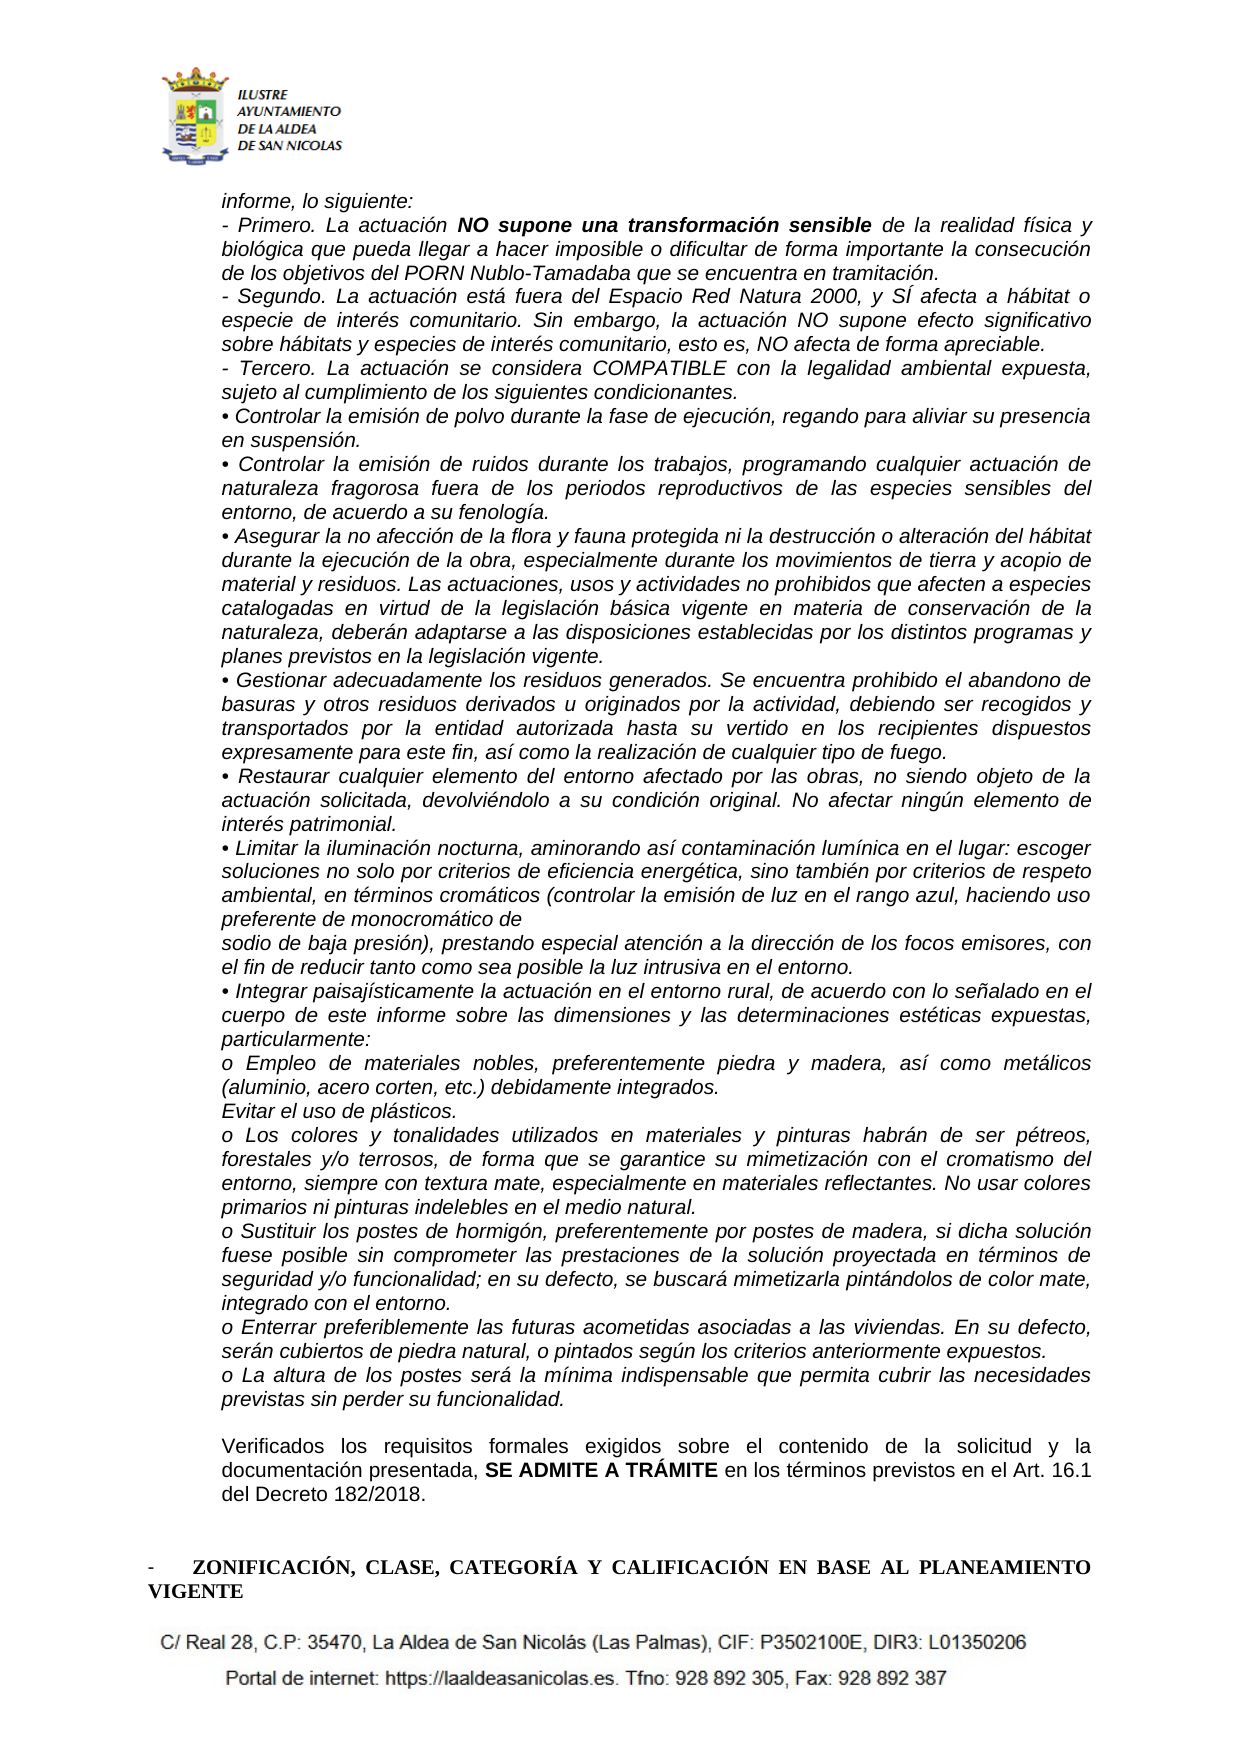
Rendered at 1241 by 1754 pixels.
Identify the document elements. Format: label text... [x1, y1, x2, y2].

text • Controlar la emisión de ruidos durante los trabajos, programando cualquier actuación de naturaleza fragorosa fuera de los periodos reproductivos de las especies sensibles del entorno, de acuerdo a su fenología. [221, 452, 1093, 524]
picture [148, 1626, 1034, 1694]
text • Limitar la iluminación nocturna, aminorando así contaminación lumínica en el lugar: escoger soluciones no solo por criterios de eficiencia energética, sino también por criterios de respeto ambiental, en términos cromáticos (controlar la emisión de luz en el rango azul, haciendo uso preferente de monocromático de [221, 835, 1093, 931]
text • Restaurar cualquier elemento del entorno afectado por las obras, no siendo objeto de la actuación solicitada, devolviéndolo a su condición original. No afectar ningún elemento de interés patrimonial. [221, 763, 1093, 835]
text o Empleo de materiales nobles, preferentemente piedra y madera, así como metálicos (aluminio, acero corten, etc.) debidamente integrados. [221, 1051, 1093, 1099]
text o Los colores y tonalidades utilizados en materiales y pinturas habrán de ser pétreos, forestales y/o terrosos, de forma que se garantice su mimetización con el cromatismo del entorno, siempre con textura mate, especialmente en materiales reflectantes. No usar colores primarios ni pinturas indelebles en el medio natural. [221, 1123, 1093, 1219]
text - Tercero. La actuación se considera COMPATIBLE con la legalidad ambiental expuesta, sujeto al cumplimiento de los siguientes condicionantes. [221, 356, 1093, 404]
text o Enterrar preferiblemente las futuras acometidas asociadas a las viviendas. En su defecto, serán cubiertos de piedra natural, o pintados según los criterios anteriormente expuestos. [221, 1314, 1093, 1362]
text sodio de baja presión), prestando especial atención a la dirección de los focos emisores, con el fin de reducir tanto como sea posible la luz intrusiva en el entorno. [221, 931, 1093, 979]
text o La altura de los postes será la mínima indispensable que permita cubrir las necesidades previstas sin perder su funcionalidad. [221, 1362, 1093, 1410]
picture [148, 59, 358, 173]
text Evitar el uso de plásticos. [221, 1099, 1093, 1123]
text • Controlar la emisión de polvo durante la fase de ejecución, regando para aliviar su presencia en suspensión. [221, 404, 1093, 452]
text o Sustituir los postes de hormigón, preferentemente por postes de madera, si dicha solución fuese posible sin comprometer las prestaciones de la solución proyectada en términos de seguridad y/o funcionalidad; en su defecto, se buscará mimetizarla pintándolos de color mate, integrado con el entorno. [221, 1219, 1093, 1314]
text • Gestionar adecuadamente los residuos generados. Se encuentra prohibido el abandono de basuras y otros residuos derivados u originados por la actividad, debiendo ser recogidos y transportados por la entidad autorizada hasta su vertido en los recipientes dispuestos expresamente para este fin, así como la realización de cualquier tipo de fuego. [221, 668, 1093, 763]
text • Integrar paisajísticamente la actuación en el entorno rural, de acuerdo con lo señalado en el cuerpo de este informe sobre las dimensiones y las determinaciones estéticas expuestas, particularmente: [221, 979, 1093, 1051]
text Verificados los requisitos formales exigidos sobre el contenido de la solicitud y la documentación presentada, SE ADMITE A TRÁMITE en los términos previstos en el Art. 16.1 del Decreto 182/2018. [221, 1434, 1093, 1506]
text • Asegurar la no afección de la flora y fauna protegida ni la destrucción o alteración del hábitat durante la ejecución de la obra, especialmente durante los movimientos de tierra y acopio de material y residuos. Las actuaciones, usos y actividades no prohibidos que afecten a especies catalogadas en virtud de la legislación básica vigente en materia de conservación de la naturaleza, deberán adaptarse a las disposiciones establecidas por los distintos programas y planes previstos en la legislación vigente. [221, 524, 1093, 668]
text - Primero. La actuación NO supone una transformación sensible de la realidad física y biológica que pueda llegar a hacer imposible o dificultar de forma importante la consecución de los objetivos del PORN Nublo-Tamadaba que se encuentra en tramitación. [221, 212, 1093, 284]
list ZONIFICACIÓN, CLASE, CATEGORÍA Y CALIFICACIÓN en base al planeamiento vigente [148, 1554, 1093, 1603]
text - Segundo. La actuación está fuera del Espacio Red Natura 2000, y SÍ afecta a hábitat o especie de interés comunitario. Sin embargo, la actuación NO supone efecto significativo sobre hábitats y especies de interés comunitario, esto es, NO afecta de forma apreciable. [221, 284, 1093, 356]
text informe, lo siguiente: [221, 188, 1093, 212]
